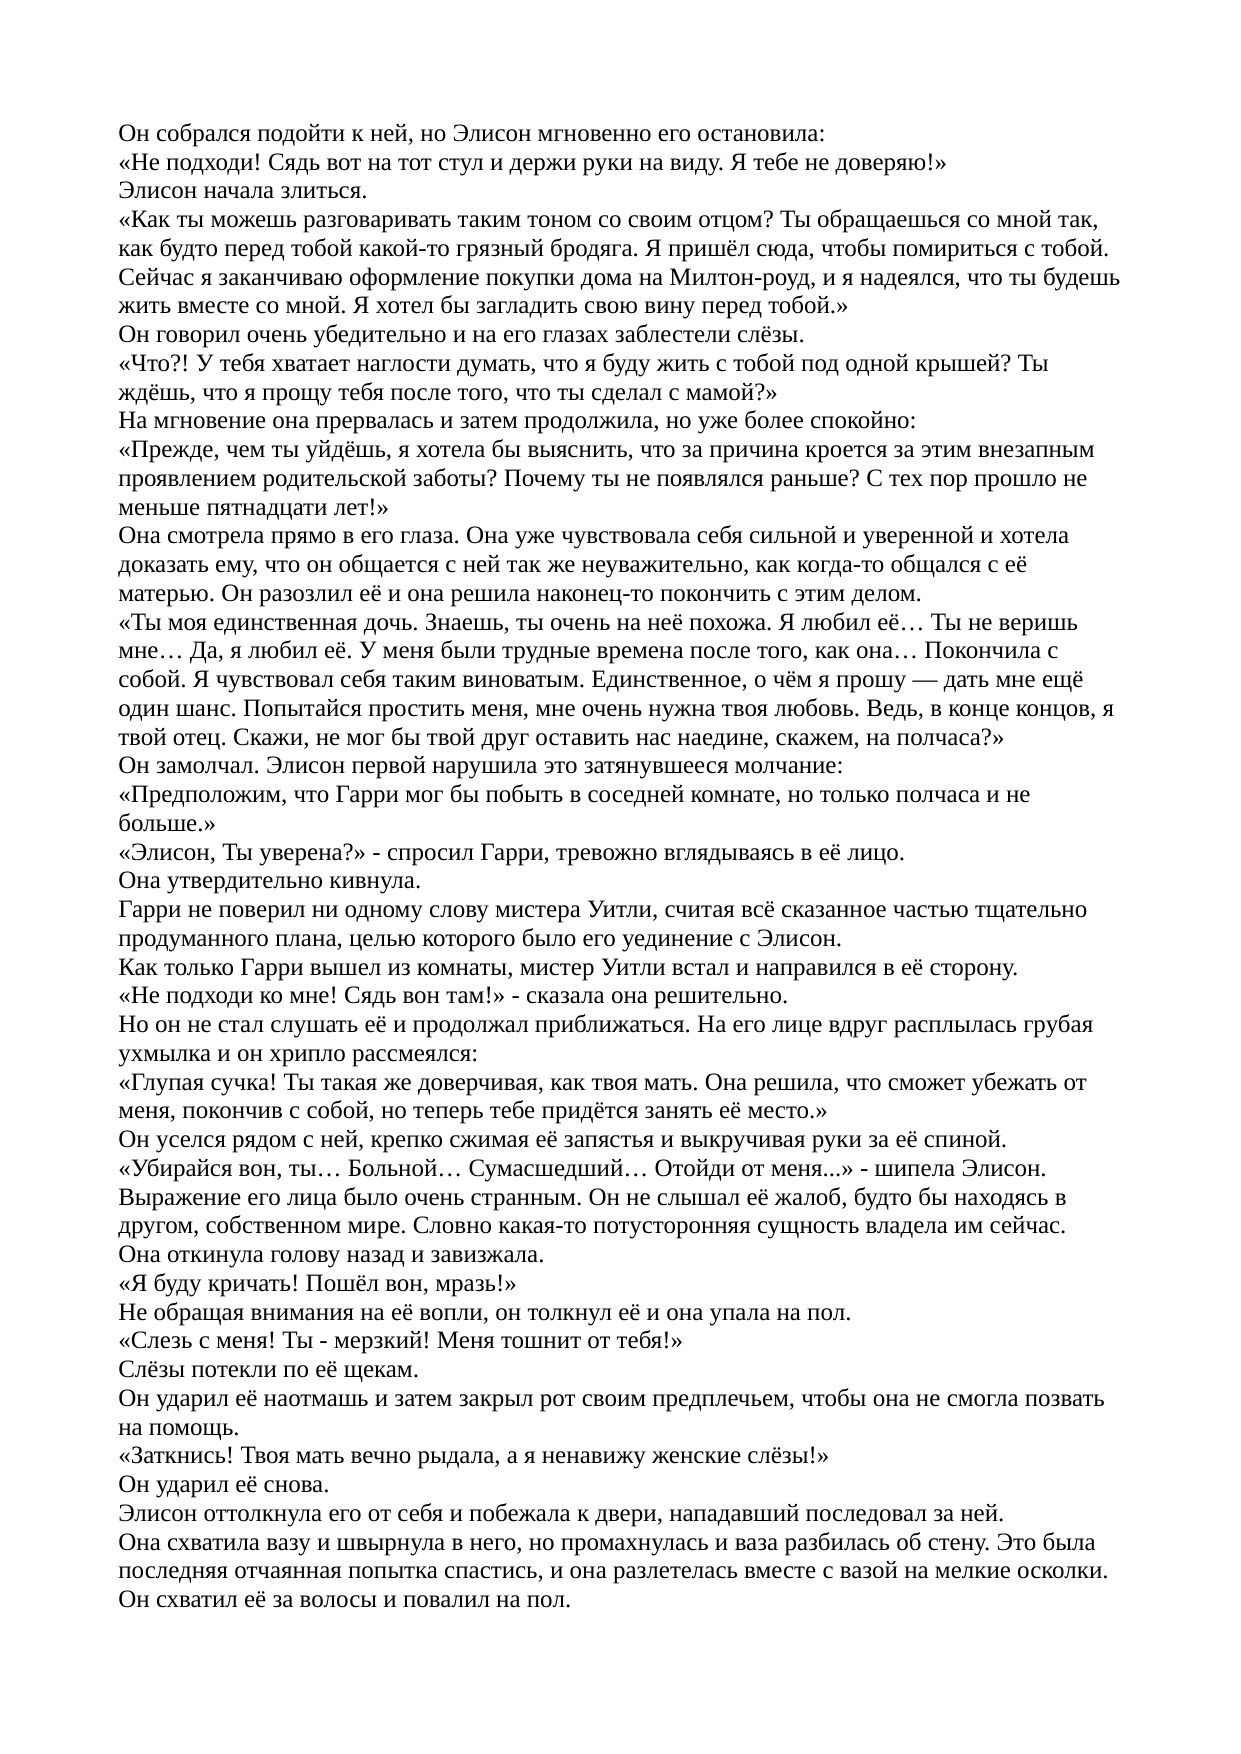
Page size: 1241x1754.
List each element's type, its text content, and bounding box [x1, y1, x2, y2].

text Она схватила вазу и швырнула в него, но промахнулась и ваза разбилась об стену. Это была последняя отчаянная попытка спастись, и она разлетелась вместе с вазой на мелкие осколки. Он схватил её за волосы и повалил на пол. [118, 1527, 1122, 1613]
text Она утвердительно кивнула. [118, 866, 1122, 894]
text Он говорил очень убедительно и на его глазах заблестели слёзы. [118, 319, 1122, 348]
text «Заткнись! Твоя мать вечно рыдала, а я ненавижу женские слёзы!» [118, 1441, 1122, 1469]
text «Не подходи! Сядь вот на тот стул и держи руки на виду. Я тебе не доверяю!» [118, 147, 1122, 176]
text Он ударил её снова. [118, 1469, 1122, 1498]
text Гарри не поверил ни одному слову мистера Уитли, считая всё сказанное частью тщательно продуманного плана, целью которого было его уединение с Элисон. [118, 894, 1122, 952]
text Но он не стал слушать её и продолжал приближаться. На его лице вдруг расплылась грубая ухмылка и он хрипло рассмеялся: [118, 1009, 1122, 1067]
text «Убирайся вон, ты… Больной… Сумасшедший… Отойди от меня...» - шипела Элисон. [118, 1153, 1122, 1182]
text «Элисон, Ты уверена?» - спросил Гарри, тревожно вглядываясь в её лицо. [118, 837, 1122, 866]
text «Глупая сучка! Ты такая же доверчивая, как твоя мать. Она решила, что сможет убежать от меня, покончив с собой, но теперь тебе придётся занять её место.» [118, 1067, 1122, 1124]
text На мгновение она прервалась и затем продолжила, но уже более спокойно: [118, 406, 1122, 434]
text Слёзы потекли по её щекам. [118, 1354, 1122, 1383]
text Не обращая внимания на её вопли, он толкнул её и она упала на пол. [118, 1297, 1122, 1326]
text Как только Гарри вышел из комнаты, мистер Уитли встал и направился в её сторону. [118, 952, 1122, 981]
text Она откинула голову назад и завизжала. [118, 1239, 1122, 1268]
text Он уселся рядом с ней, крепко сжимая её запястья и выкручивая руки за её спиной. [118, 1124, 1122, 1153]
text Он собрался подойти к ней, но Элисон мгновенно его остановила: [118, 118, 1122, 147]
text Он замолчал. Элисон первой нарушила это затянувшееся молчание: [118, 751, 1122, 779]
text «Я буду кричать! Пошёл вон, мразь!» [118, 1268, 1122, 1297]
text «Слезь с меня! Ты - мерзкий! Меня тошнит от тебя!» [118, 1326, 1122, 1354]
text Элисон оттолкнула его от себя и побежала к двери, нападавший последовал за ней. [118, 1498, 1122, 1527]
text Элисон начала злиться. [118, 176, 1122, 204]
text «Как ты можешь разговаривать таким тоном со своим отцом? Ты обращаешься со мной так, как будто перед тобой какой-то грязный бродяга. Я пришёл сюда, чтобы помириться с тобой. Сейчас я заканчиваю оформление покупки дома на Милтон-роуд, и я надеялся, что ты будешь жить вместе со мной. Я хотел бы загладить свою вину перед тобой.» [118, 204, 1122, 319]
text «Ты моя единственная дочь. Знаешь, ты очень на неё похожа. Я любил её… Ты не веришь мне… Да, я любил её. У меня были трудные времена после того, как она… Покончила с собой. Я чувствовал себя таким виноватым. Единственное, о чём я прошу — дать мне ещё один шанс. Попытайся простить меня, мне очень нужна твоя любовь. Ведь, в конце концов, я твой отец. Скажи, не мог бы твой друг оставить нас наедине, скажем, на полчаса?» [118, 607, 1122, 751]
text «Предположим, что Гарри мог бы побыть в соседней комнате, но только полчаса и не больше.» [118, 779, 1122, 837]
text Выражение его лица было очень странным. Он не слышал её жалоб, будто бы находясь в другом, собственном мире. Словно какая-то потусторонняя сущность владела им сейчас. [118, 1182, 1122, 1239]
text «Что?! У тебя хватает наглости думать, что я буду жить с тобой под одной крышей? Ты ждёшь, что я прощу тебя после того, что ты сделал с мамой?» [118, 348, 1122, 406]
text Она смотрела прямо в его глаза. Она уже чувствовала себя сильной и уверенной и хотела доказать ему, что он общается с ней так же неуважительно, как когда-то общался с её матерью. Он разозлил её и она решила наконец-то покончить с этим делом. [118, 521, 1122, 607]
text «Прежде, чем ты уйдёшь, я хотела бы выяснить, что за причина кроется за этим внезапным проявлением родительской заботы? Почему ты не появлялся раньше? С тех пор прошло не меньше пятнадцати лет!» [118, 434, 1122, 521]
text «Не подходи ко мне! Сядь вон там!» - сказала она решительно. [118, 981, 1122, 1009]
text Он ударил её наотмашь и затем закрыл рот своим предплечьем, чтобы она не смогла позвать на помощь. [118, 1383, 1122, 1441]
